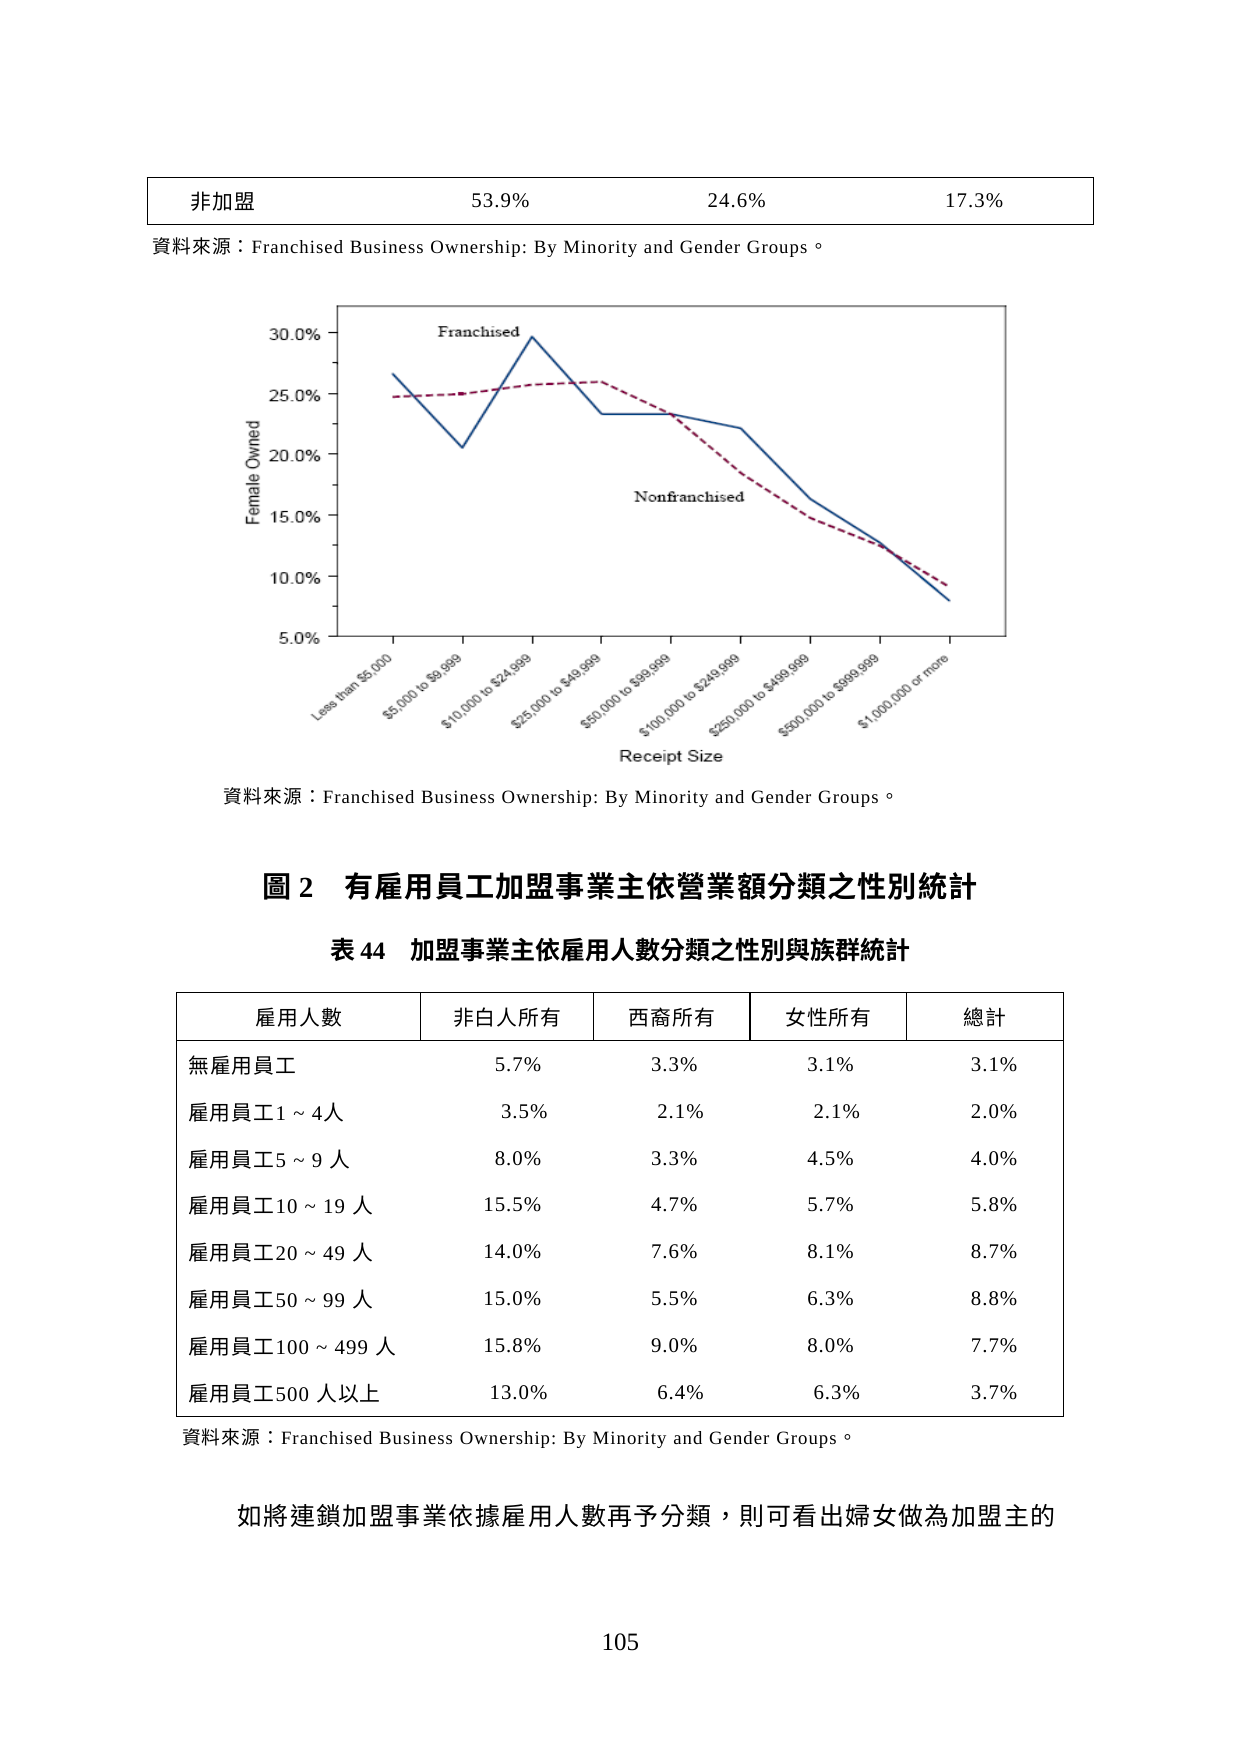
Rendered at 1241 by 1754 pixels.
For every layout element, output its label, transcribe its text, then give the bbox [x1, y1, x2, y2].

table_cell 3.5% [420, 1088, 594, 1134]
table_header 非白人所有 [421, 993, 593, 1040]
table_cell 無雇用員工 [177, 1041, 420, 1088]
table_cell 2.0% [906, 1088, 1063, 1134]
table_cell 15.0% [420, 1275, 594, 1322]
table_cell 雇用員工10 ~ 19 人 [177, 1181, 420, 1228]
subtitle 圖2 有雇用員工加盟事業主依營業額分類之性別統計 [183, 863, 1058, 906]
table_cell 8.0% [420, 1135, 594, 1181]
table_cell 8.1% [750, 1228, 906, 1275]
text 資料來源：Franchised Business Ownership: By Minority and Gender Groups。 [152, 231, 1051, 258]
table_cell 雇用員工1 ~ 4人 [177, 1088, 420, 1134]
table_cell 2.1% [594, 1088, 750, 1134]
table_cell 雇用員工50 ~ 99 人 [177, 1275, 420, 1322]
table_cell 5.7% [750, 1181, 906, 1228]
table_cell 6.4% [594, 1369, 750, 1416]
table_cell 2.1% [750, 1088, 906, 1134]
subtitle 表44 加盟事業主依雇用人數分類之性別與族群統計 [183, 931, 1058, 967]
table_cell 3.1% [906, 1041, 1063, 1088]
table_cell 雇用員工20 ~ 49 人 [177, 1228, 420, 1275]
text 資料來源：Franchised Business Ownership: By Minority and Gender Groups。 [182, 1423, 1051, 1450]
table_cell 3.3% [594, 1135, 750, 1181]
table_cell 4.5% [750, 1135, 906, 1181]
table_header 女性所有 [751, 993, 906, 1040]
table_cell 非加盟 [148, 178, 382, 224]
table_cell 3.7% [906, 1369, 1063, 1416]
table_cell 3.1% [750, 1041, 906, 1088]
table_cell 雇用員工5 ~ 9 人 [177, 1135, 420, 1181]
table_cell 15.8% [420, 1322, 594, 1369]
table_cell 8.7% [906, 1228, 1063, 1275]
text 資料來源：Franchised Business Ownership: By Minority and Gender Groups。 [224, 782, 1051, 809]
table_cell 4.7% [594, 1181, 750, 1228]
table_cell 53.9% [383, 178, 618, 224]
table_cell 6.3% [750, 1369, 906, 1416]
table_cell 雇用員工100 ~ 499 人 [177, 1322, 420, 1369]
table_cell 13.0% [420, 1369, 594, 1416]
table_cell 7.7% [906, 1322, 1063, 1369]
table_cell 5.8% [906, 1181, 1063, 1228]
table_cell 15.5% [420, 1181, 594, 1228]
table_cell 5.5% [594, 1275, 750, 1322]
table_cell 3.3% [594, 1041, 750, 1088]
table_cell 7.6% [594, 1228, 750, 1275]
table_cell 5.7% [420, 1041, 594, 1088]
table_cell 14.0% [420, 1228, 594, 1275]
table_cell 4.0% [906, 1135, 1063, 1181]
table_cell 雇用員工500 人以上 [177, 1369, 420, 1416]
table_cell 9.0% [594, 1322, 750, 1369]
table_header 西裔所有 [594, 993, 749, 1040]
table_cell 8.8% [906, 1275, 1063, 1322]
table_cell 8.0% [750, 1322, 906, 1369]
table_header 總計 [907, 993, 1063, 1040]
text 如將連鎖加盟事業依據雇用人數再予分類，則可看出婦女做為加盟主的 [183, 1496, 1058, 1532]
table_header 雇用人數 [177, 993, 420, 1040]
table_cell 6.3% [750, 1275, 906, 1322]
table_cell 24.6% [618, 178, 855, 224]
table_cell 17.3% [855, 178, 1093, 224]
